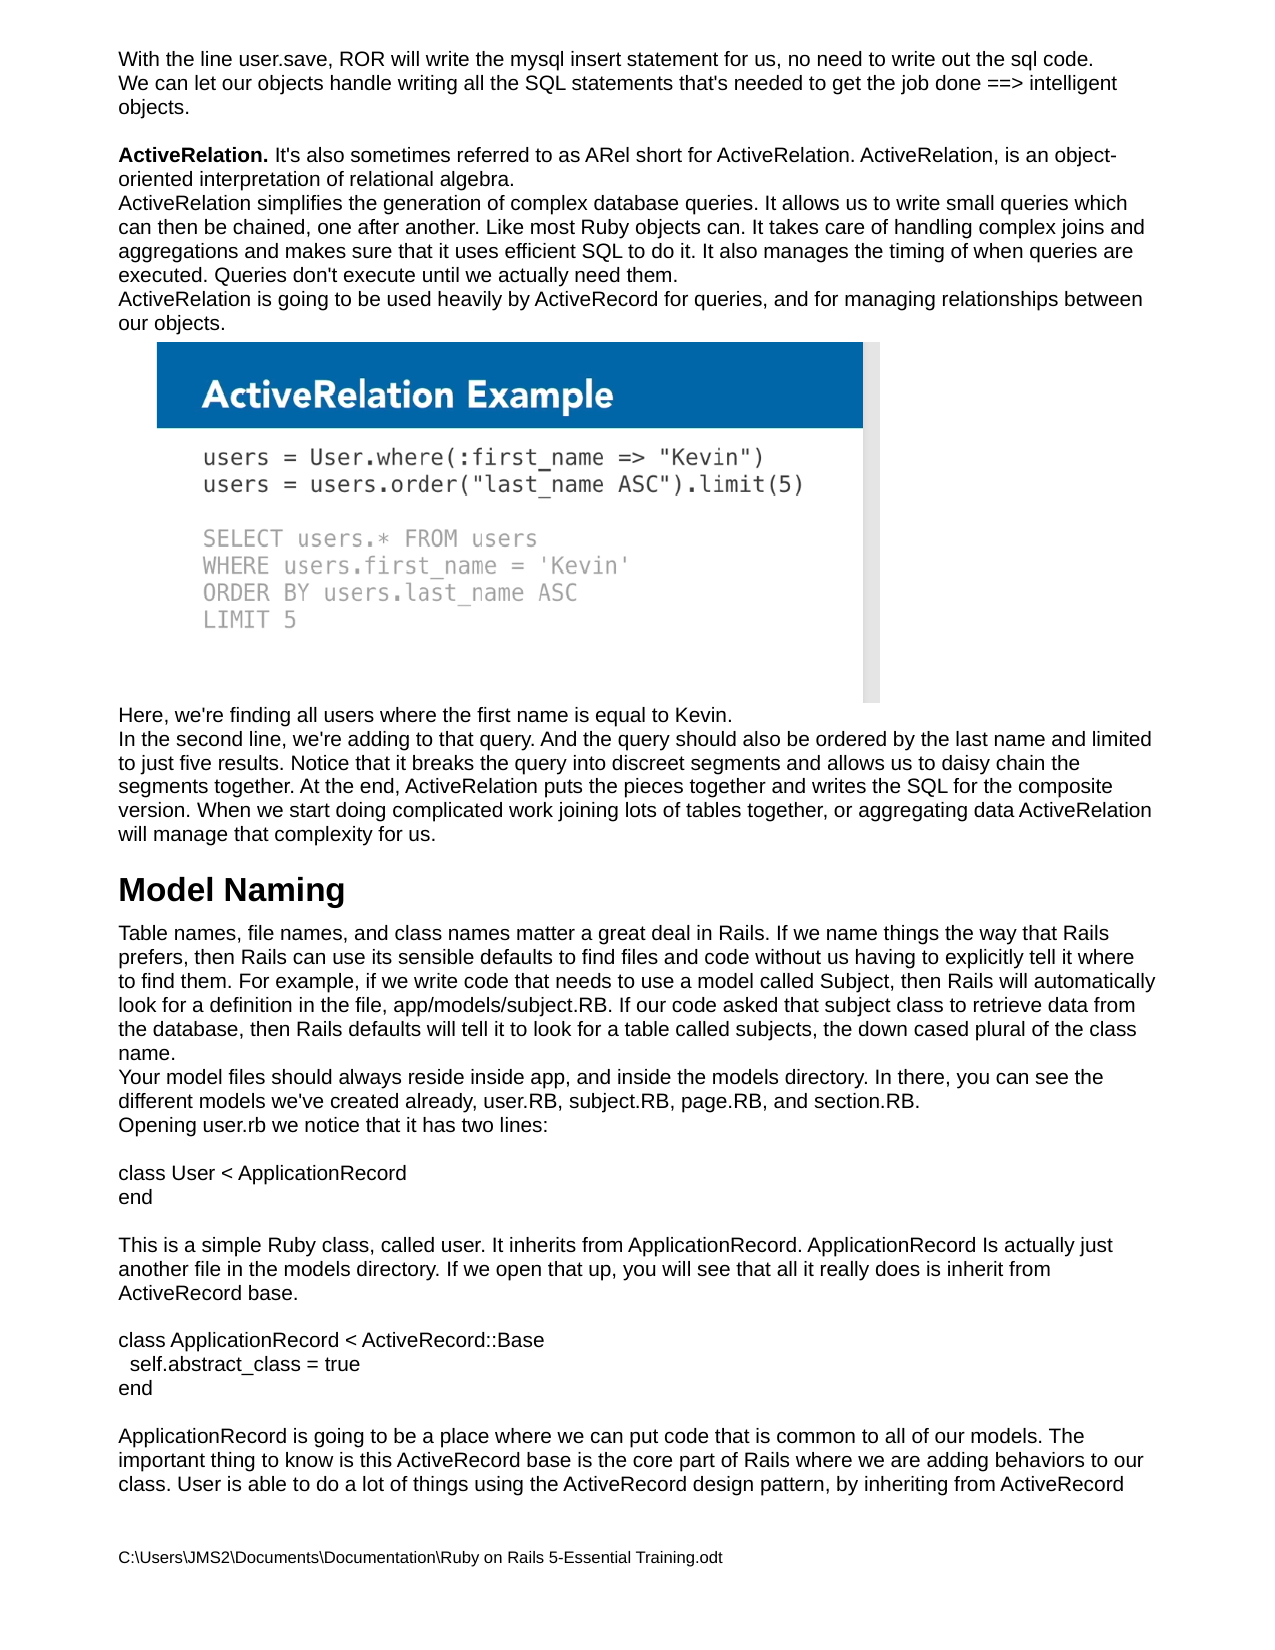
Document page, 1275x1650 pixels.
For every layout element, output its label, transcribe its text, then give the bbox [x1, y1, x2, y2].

text Your model files should always reside inside app, and inside the models directory. In there, you can see the different models we've created already, user.RB, subject.RB, page.RB, and section.RB. [118, 1065, 1157, 1113]
text class ApplicationRecord < ActiveRecord::Base self.abstract_class = true end [118, 1328, 1157, 1400]
text In the second line, we're adding to that query. And the query should also be ordered by the last name and limited to just five results. Notice that it breaks the query into discreet segments and allows us to daisy chain the segments together. At the end, ActiveRelation puts the pieces together and writes the SQL for the composite version. When we start doing complicated work joining lots of tables together, or aggregating data ActiveRelation will manage that complexity for us. [118, 726, 1157, 846]
picture [192, 342, 880, 703]
text ActiveRelation simplifies the generation of complex database queries. It allows us to write small queries which can then be chained, one after another. Like most Ruby objects can. It takes care of handling complex joins and aggregations and makes sure that it uses efficient SQL to do it. It also manages the timing of when queries are executed. Queries don't execute until we actually need them. [118, 191, 1157, 286]
text class User < ApplicationRecord end [118, 1161, 1157, 1208]
text Here, we're finding all users where the first name is equal to Kevin. [118, 334, 1157, 726]
text We can let our objects handle writing all the SQL statements that's needed to get the job done ==> intelligent objects. [118, 71, 1157, 119]
text With the line user.save, ROR will write the mysql insert statement for us, no need to write out the sql code. [118, 47, 1157, 71]
text ActiveRelation. It's also sometimes referred to as ARel short for ActiveRelation. ActiveRelation, is an object-oriented interpretation of relational algebra. [118, 143, 1157, 191]
text Opening user.rb we notice that it has two lines: [118, 1113, 1157, 1137]
subtitle Model Naming [118, 870, 1157, 908]
text Table names, file names, and class names matter a great deal in Rails. If we name things the way that Rails prefers, then Rails can use its sensible defaults to find files and code without us having to explicitly tell it where to find them. For example, if we write code that needs to use a model called Subject, then Rails will automatically look for a definition in the file, app/models/subject.RB. If our code asked that subject class to retrieve data from the database, then Rails defaults will tell it to look for a table called subjects, the down cased plural of the class name. [118, 921, 1157, 1065]
text This is a simple Ruby class, called user. It inherits from ApplicationRecord. ApplicationRecord Is actually just another file in the models directory. If we open that up, you will see that all it really does is inherit from ActiveRecord base. [118, 1232, 1157, 1304]
text ApplicationRecord is going to be a place where we can put code that is common to all of our models. The important thing to know is this ActiveRecord base is the core part of Rails where we are adding behaviors to our class. User is able to do a lot of things using the ActiveRecord design pattern, by inheriting from ActiveRecord [118, 1424, 1157, 1496]
text ActiveRelation is going to be used heavily by ActiveRecord for queries, and for managing relationships between our objects. [118, 286, 1157, 334]
